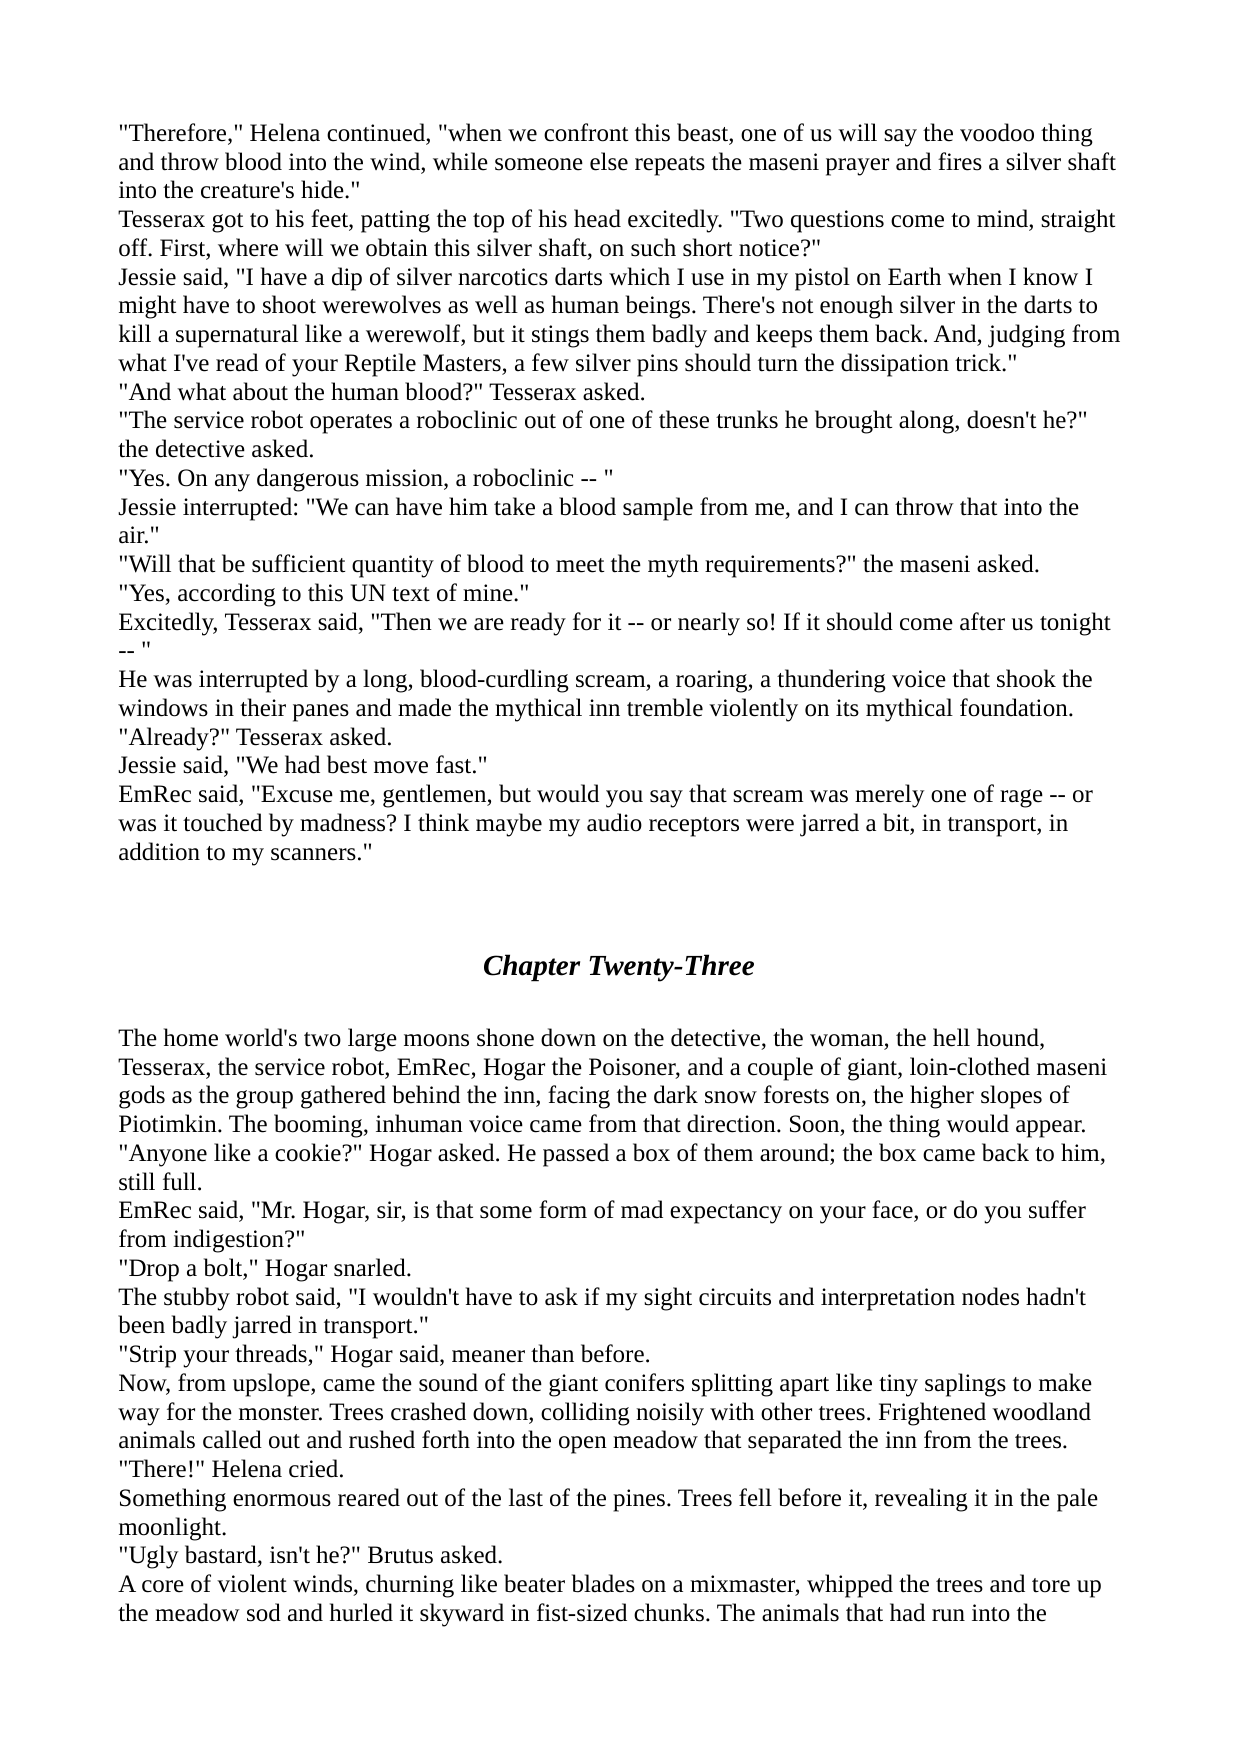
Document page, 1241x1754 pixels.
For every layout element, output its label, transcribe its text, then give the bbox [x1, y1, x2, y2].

text Now, from upslope, came the sound of the giant conifers splitting apart like tiny saplings to make way for the monster. Trees crashed down, colliding noisily with other trees. Frightened woodland animals called out and rushed forth into the open meadow that separated the inn from the trees. [118, 1368, 1122, 1454]
text "The service robot operates a roboclinic out of one of these trunks he brought along, doesn't he?" the detective asked. [118, 406, 1122, 463]
text He was interrupted by a long, blood-curdling scream, a roaring, a thundering voice that shook the windows in their panes and made the mythical inn tremble violently on its mythical foundation. [118, 664, 1122, 722]
text "Strip your threads," Hogar said, meaner than before. [118, 1339, 1122, 1368]
text "Drop a bolt," Hogar snarled. [118, 1253, 1122, 1282]
text The home world's two large moons shone down on the detective, the woman, the hell hound, Tesserax, the service robot, EmRec, Hogar the Poisoner, and a couple of giant, loin-clothed maseni gods as the group gathered behind the inn, facing the dark snow forests on, the higher slopes of Piotimkin. The booming, inhuman voice came from that direction. Soon, the thing would appear. [118, 1023, 1122, 1138]
text "And what about the human blood?" Tesserax asked. [118, 377, 1122, 406]
text "Anyone like a cookie?" Hogar asked. He passed a box of them around; the box came back to him, still full. [118, 1138, 1122, 1195]
text Tesserax got to his feet, patting the top of his head excitedly. "Two questions come to mind, straight off. First, where will we obtain this silver shaft, on such short notice?" [118, 204, 1122, 262]
text "Therefore," Helena continued, "when we confront this beast, one of us will say the voodoo thing and throw blood into the wind, while someone else repeats the maseni prayer and fires a silver shaft into the creature's hide." [118, 118, 1122, 204]
text "Already?" Tesserax asked. [118, 722, 1122, 751]
text Something enormous reared out of the last of the pines. Trees fell before it, revealing it in the pale moonlight. [118, 1483, 1122, 1540]
text Excitedly, Tesserax said, "Then we are ready for it -- or nearly so! If it should come after us tonight -- " [118, 607, 1122, 664]
text Jessie said, "We had best move fast." [118, 751, 1122, 779]
text "Yes. On any dangerous mission, a roboclinic -- " [118, 463, 1122, 492]
text Jessie said, "I have a dip of silver narcotics darts which I use in my pistol on Earth when I know I might have to shoot werewolves as well as human beings. There's not enough silver in the darts to kill a supernatural like a werewolf, but it stings them badly and keeps them back. And, judging from what I've read of your Reptile Masters, a few silver pins should turn the dissipation trick." [118, 262, 1122, 377]
text A core of violent winds, churning like beater blades on a mixmaster, whipped the trees and tore up the meadow sod and hurled it skyward in fist-sized chunks. The animals that had run into the [118, 1569, 1122, 1627]
subtitle Chapter Twenty-Three [118, 948, 1122, 982]
text "Will that be sufficient quantity of blood to meet the myth requirements?" the maseni asked. [118, 549, 1122, 578]
text "There!" Helena cried. [118, 1454, 1122, 1483]
text EmRec said, "Mr. Hogar, sir, is that some form of mad expectancy on your face, or do you suffer from indigestion?" [118, 1195, 1122, 1253]
text The stubby robot said, "I wouldn't have to ask if my sight circuits and interpretation nodes hadn't been badly jarred in transport." [118, 1282, 1122, 1339]
text Jessie interrupted: "We can have him take a blood sample from me, and I can throw that into the air." [118, 492, 1122, 549]
text "Yes, according to this UN text of mine." [118, 578, 1122, 607]
text "Ugly bastard, isn't he?" Brutus asked. [118, 1540, 1122, 1569]
text EmRec said, "Excuse me, gentlemen, but would you say that scream was merely one of rage -- or was it touched by madness? I think maybe my audio receptors were jarred a bit, in transport, in addition to my scanners." [118, 779, 1122, 866]
